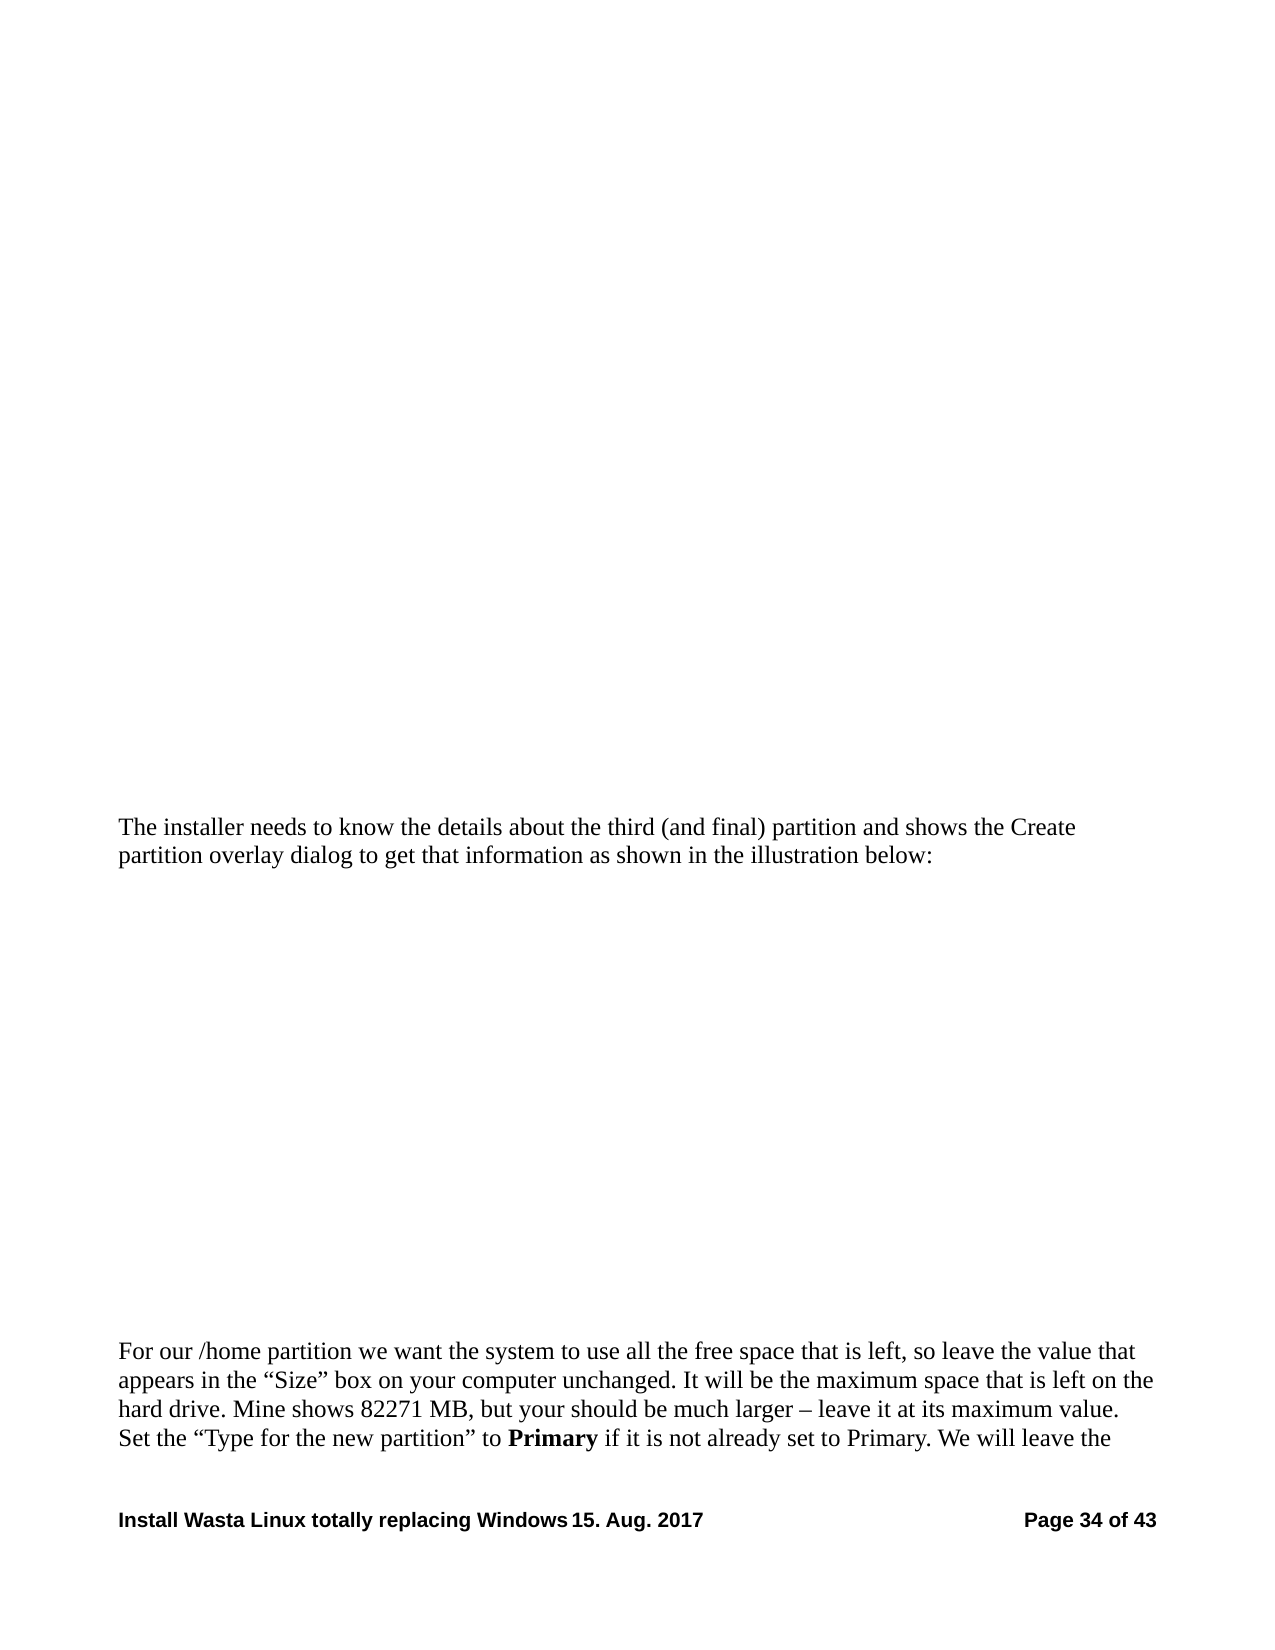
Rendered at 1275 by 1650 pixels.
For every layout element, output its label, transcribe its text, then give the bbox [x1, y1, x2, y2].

text The installer needs to know the details about the third (and final) partition and shows the Create partition overlay dialog to get that information as shown in the illustration below: [118, 812, 1157, 869]
text For our /home partition we want the system to use all the free space that is left, so leave the value that appears in the “Size” box on your computer unchanged. It will be the maximum space that is left on the hard drive. Mine shows 82271 MB, but your should be much larger – leave it at its maximum value. Set the “Type for the new partition” to Primary if it is not already set to Primary. We will leave the [118, 1336, 1157, 1451]
